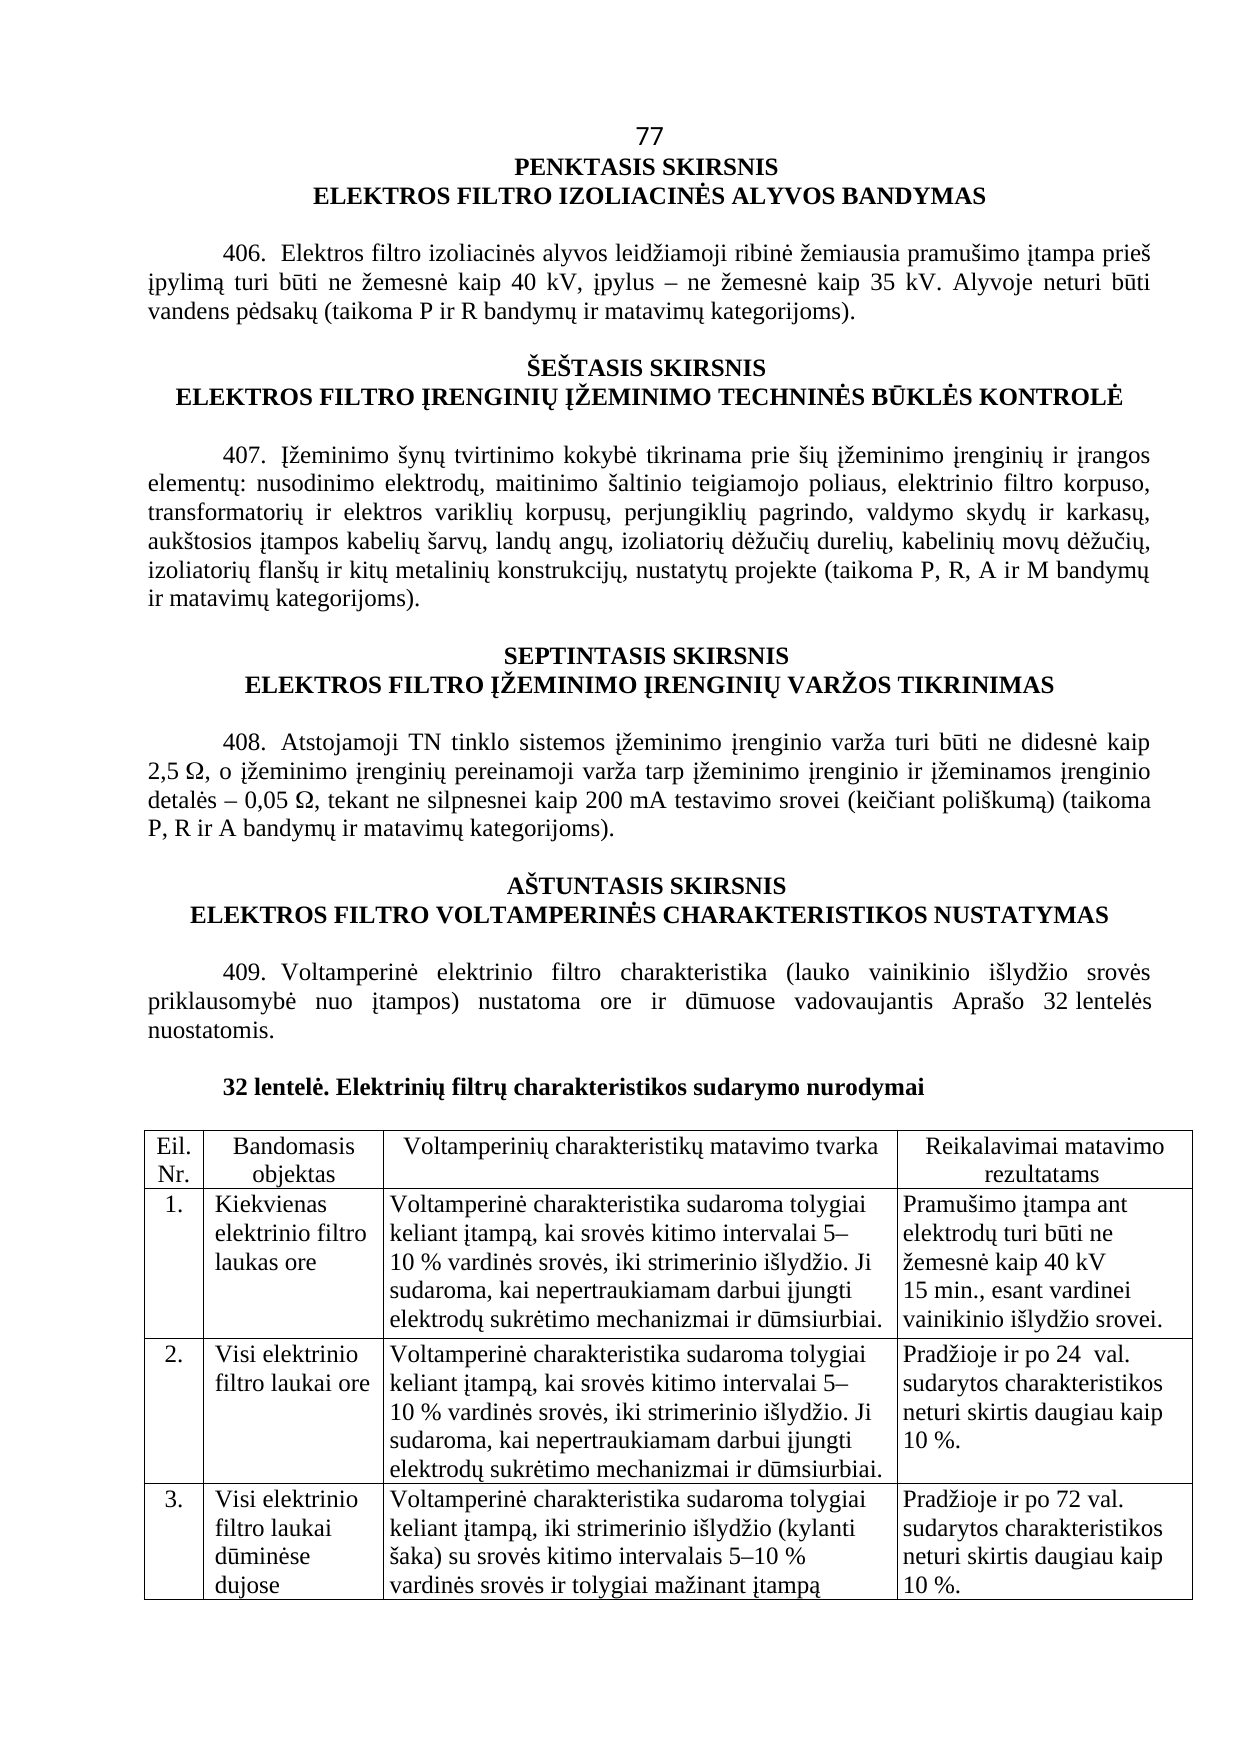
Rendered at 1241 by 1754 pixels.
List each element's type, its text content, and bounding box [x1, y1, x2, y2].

table_cell Pradžioje ir po 24 val. sudarytos charakteristikos neturi skirtis daugiau kaip 10 %. [898, 1339, 1192, 1483]
text ŠEŠTASIS SKIRSNIS [148, 353, 1152, 382]
text ELEKTROS FILTRO ĮRENGINIŲ ĮŽEMINIMO TECHNINĖS BŪKLĖS KONTROLĖ [148, 382, 1152, 411]
text ELEKTROS FILTRO ĮŽEMINIMO ĮRENGINIŲ VARŽOS TIKRINIMAS [148, 670, 1152, 698]
table_cell 1. [145, 1189, 203, 1338]
text 407. Įžeminimo šynų tvirtinimo kokybė tikrinama prie šių įžeminimo įrenginių ir įrangos elementų: nusodinimo elektrodų, maitinimo šaltinio teigiamojo poliaus, elektrinio filtro korpuso, transformatorių ir elektros variklių korpusų, perjungiklių pagrindo, valdymo skydų ir karkasų, aukštosios įtampos kabelių šarvų, landų angų, izoliatorių dėžučių durelių, kabelinių movų dėžučių, izoliatorių flanšų ir kitų metalinių konstrukcijų, nustatytų projekte (taikoma P, R, A ir M bandymų ir matavimų kategorijoms). [148, 440, 1152, 612]
text 409. Voltamperinė elektrinio filtro charakteristika (lauko vainikinio išlydžio srovės priklausomybė nuo įtampos) nustatoma ore ir dūmuose vadovaujantis Aprašo 32 lentelės nuostatomis. [148, 957, 1152, 1043]
table_cell Voltamperinė charakteristika sudaroma tolygiai keliant įtampą, kai srovės kitimo intervalai 5–10 % vardinės srovės, iki strimerinio išlydžio. Ji sudaroma, kai nepertraukiamam darbui įjungti elektrodų sukrėtimo mechanizmai ir dūmsiurbiai. [384, 1339, 897, 1483]
text ELEKTROS FILTRO VOLTAMPERINĖS CHARAKTERISTIKOS NUSTATYMAS [148, 900, 1152, 928]
table_header Eil. Nr. [145, 1131, 203, 1188]
table_cell Kiekvienas elektrinio filtro laukas ore [204, 1189, 383, 1338]
table_cell 3. [145, 1484, 203, 1599]
table_cell Visi elektrinio filtro laukai ore [204, 1339, 383, 1483]
text 32 lentelė. Elektrinių filtrų charakteristikos sudarymo nurodymai [148, 1072, 1152, 1101]
table_header Reikalavimai matavimo rezultatams [898, 1131, 1192, 1188]
table_header Voltamperinių charakteristikų matavimo tvarka [384, 1131, 897, 1188]
table_cell 2. [145, 1339, 203, 1483]
text 408. Atstojamoji TN tinklo sistemos įžeminimo įrenginio varža turi būti ne didesnė kaip 2,5 W, o įžeminimo įrenginių pereinamoji varža tarp įžeminimo įrenginio ir įžeminamos įrenginio detalės – 0,05 W, tekant ne silpnesnei kaip 200 mA testavimo srovei (keičiant poliškumą) (taikoma P, R ir A bandymų ir matavimų kategorijoms). [148, 727, 1152, 842]
table_cell Visi elektrinio filtro laukai dūminėse dujose [204, 1484, 383, 1599]
table_cell Voltamperinė charakteristika sudaroma tolygiai keliant įtampą, kai srovės kitimo intervalai 5–10 % vardinės srovės, iki strimerinio išlydžio. Ji sudaroma, kai nepertraukiamam darbui įjungti elektrodų sukrėtimo mechanizmai ir dūmsiurbiai. [384, 1189, 897, 1338]
text 406. Elektros filtro izoliacinės alyvos leidžiamoji ribinė žemiausia pramušimo įtampa prieš įpylimą turi būti ne žemesnė kaip 40 kV, įpylus – ne žemesnė kaip 35 kV. Alyvoje neturi būti vandens pėdsakų (taikoma P ir R bandymų ir matavimų kategorijoms). [148, 238, 1152, 325]
text ELEKTROS FILTRO IZOLIACINĖS ALYVOS BANDYMAS [148, 181, 1152, 210]
text PENKTASIS SKIRSNIS [148, 152, 1152, 181]
table_cell Pradžioje ir po 72 val. sudarytos charakteristikos neturi skirtis daugiau kaip 10 %. [898, 1484, 1192, 1599]
text AŠTUNTASIS SKIRSNIS [148, 871, 1152, 900]
table_cell Pramušimo įtampa ant elektrodų turi būti ne žemesnė kaip 40 kV 15 min., esant vardinei vainikinio išlydžio srovei. [898, 1189, 1192, 1338]
text SEPTINTASIS SKIRSNIS [148, 641, 1152, 670]
table_cell Voltamperinė charakteristika sudaroma tolygiai keliant įtampą, iki strimerinio išlydžio (kylanti šaka) su srovės kitimo intervalais 5–10 % vardinės srovės ir tolygiai mažinant įtampą [384, 1484, 897, 1599]
table_header Bandomasis objektas [204, 1131, 383, 1188]
